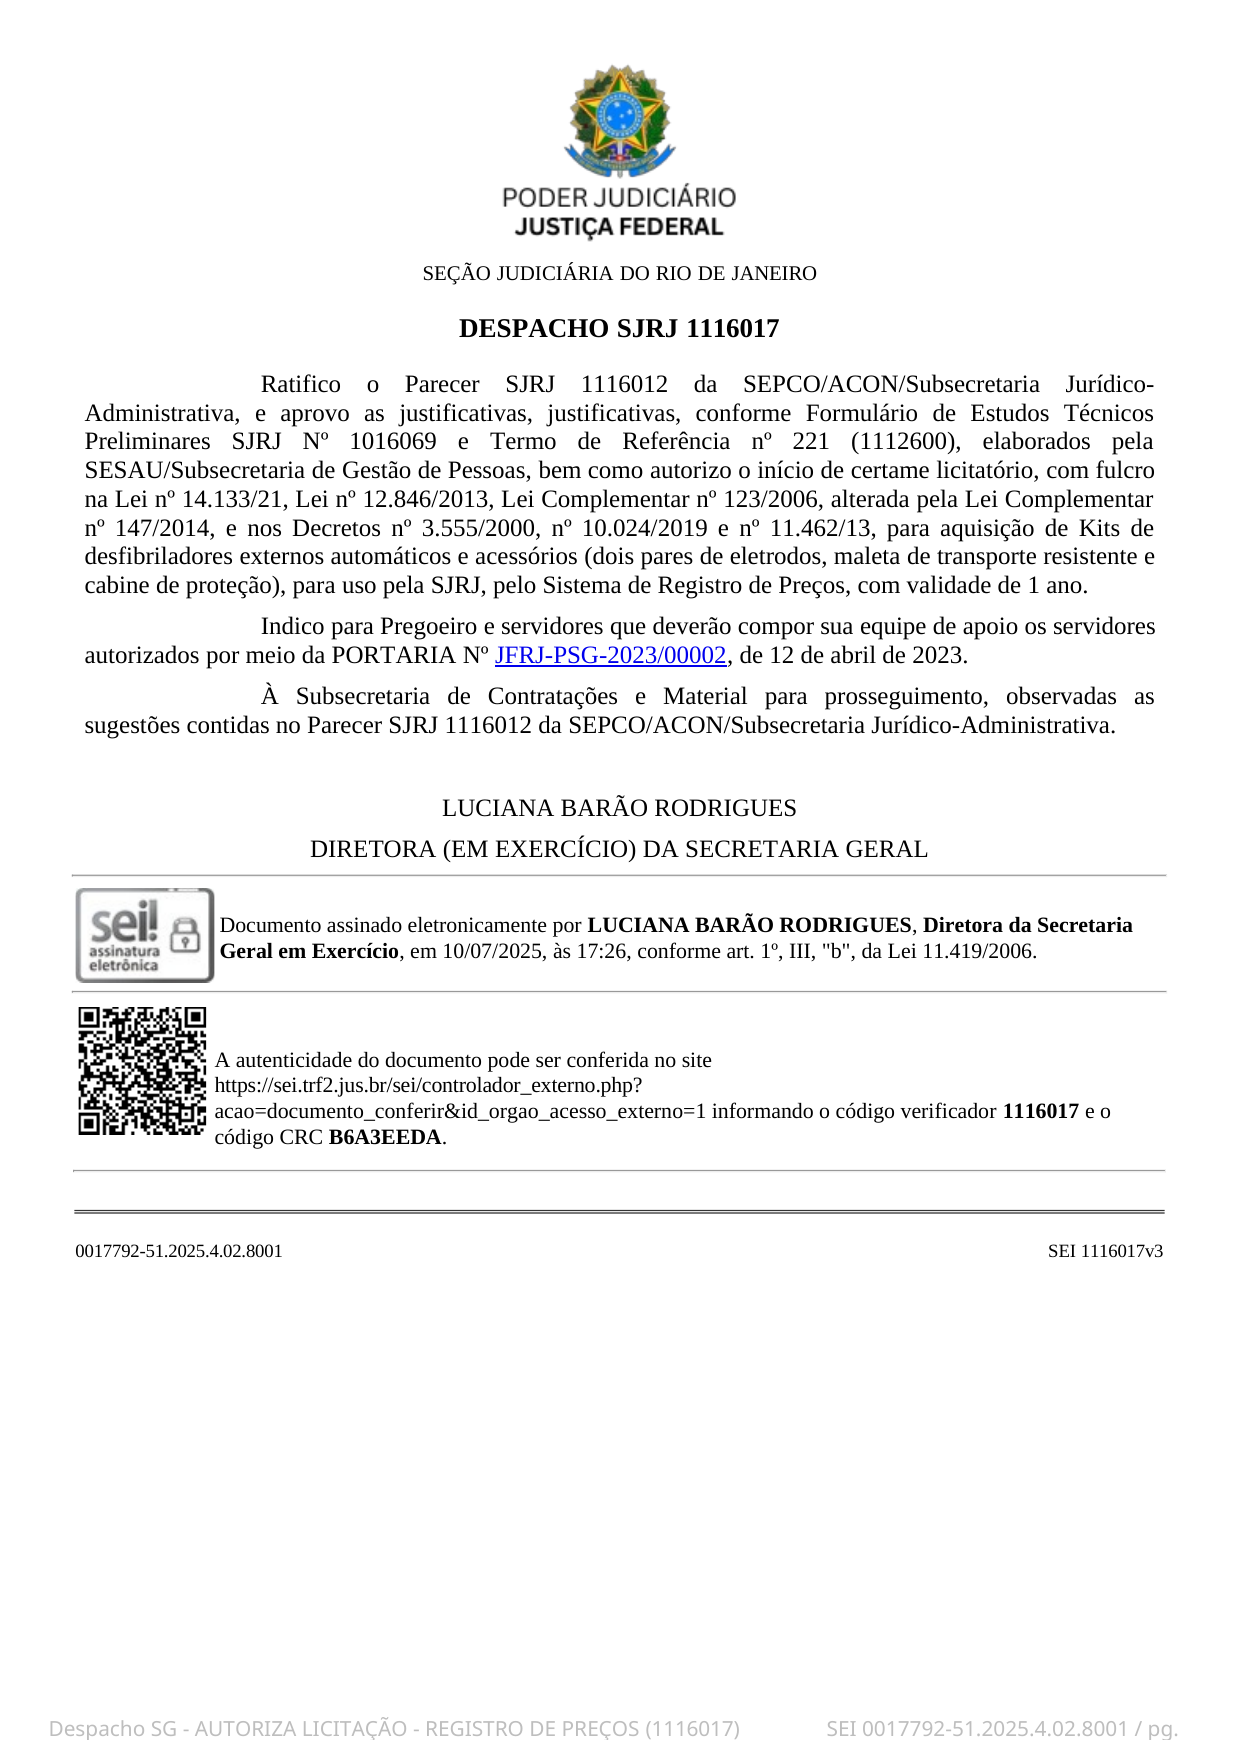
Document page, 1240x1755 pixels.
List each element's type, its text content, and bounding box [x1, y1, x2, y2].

text Indico para Pregoeiro e servidores que deverão compor sua equipe de apoio os servidores autorizados por meio da PORTARIA Nº JFRJ-PSG-2023/00002, de 12 de abril de 2023. [84, 611, 1156, 669]
subtitle DESPACHO SJRJ 1116017 [59, 312, 1179, 343]
text Ratifico o Parecer SJRJ 1116012 da SEPCO/ACON/Subsecretaria Jurídico- Administrativa, e aprovo as justificativas, justificativas, conforme Formulário de Estudos Técnicos Preliminares SJRJ Nº 1016069 e Termo de Referência nº 221 (1112600), elaborados pela SESAU/Subsecretaria de Gestão de Pessoas, bem como autorizo o início de certame licitatório, com fulcro na Lei nº 14.133/21, Lei nº 12.846/2013, Lei Complementar nº 123/2006, alterada pela Lei Complementar nº 147/2014, e nos Decretos nº 3.555/2000, nº 10.024/2019 e nº 11.462/13, para aquisição de Kits de desfibriladores externos automáticos e acessórios (dois pares de eletrodos, maleta de transporte resistente e cabine de proteção), para uso pela SJRJ, pelo Sistema de Registro de Preços, com validade de 1 ano. [84, 369, 1155, 599]
text Documento assinado eletronicamente por LUCIANA BARÃO RODRIGUES, Diretora da Secretaria Geral em Exercício, em 10/07/2025, às 17:26, conforme art. 1º, III, "b", da Lei 11.419/2006. [219, 912, 1181, 963]
text À Subsecretaria de Contratações e Material para prosseguimento, observadas as sugestões contidas no Parecer SJRJ 1116012 da SEPCO/ACON/Subsecretaria Jurídico-Administrativa. [84, 681, 1156, 739]
text A autenticidade do documento pode ser conferida no site https://sei.trf2.jus.br/sei/controlador_externo.php? acao=documento_conferir&id_orgao_acesso_externo=1 informando o código verificador 1116017 e o código CRC B6A3EEDA. [214, 1047, 1121, 1149]
text SEÇÃO JUDICIÁRIA DO RIO DE JANEIRO [59, 261, 1181, 285]
text 0017792-51.2025.4.02.8001 SEI 1116017v3 [59, 1240, 1180, 1262]
text LUCIANA BARÃO RODRIGUES DIRETORA (EM EXERCÍCIO) DA SECRETARIA GERAL [310, 793, 929, 862]
